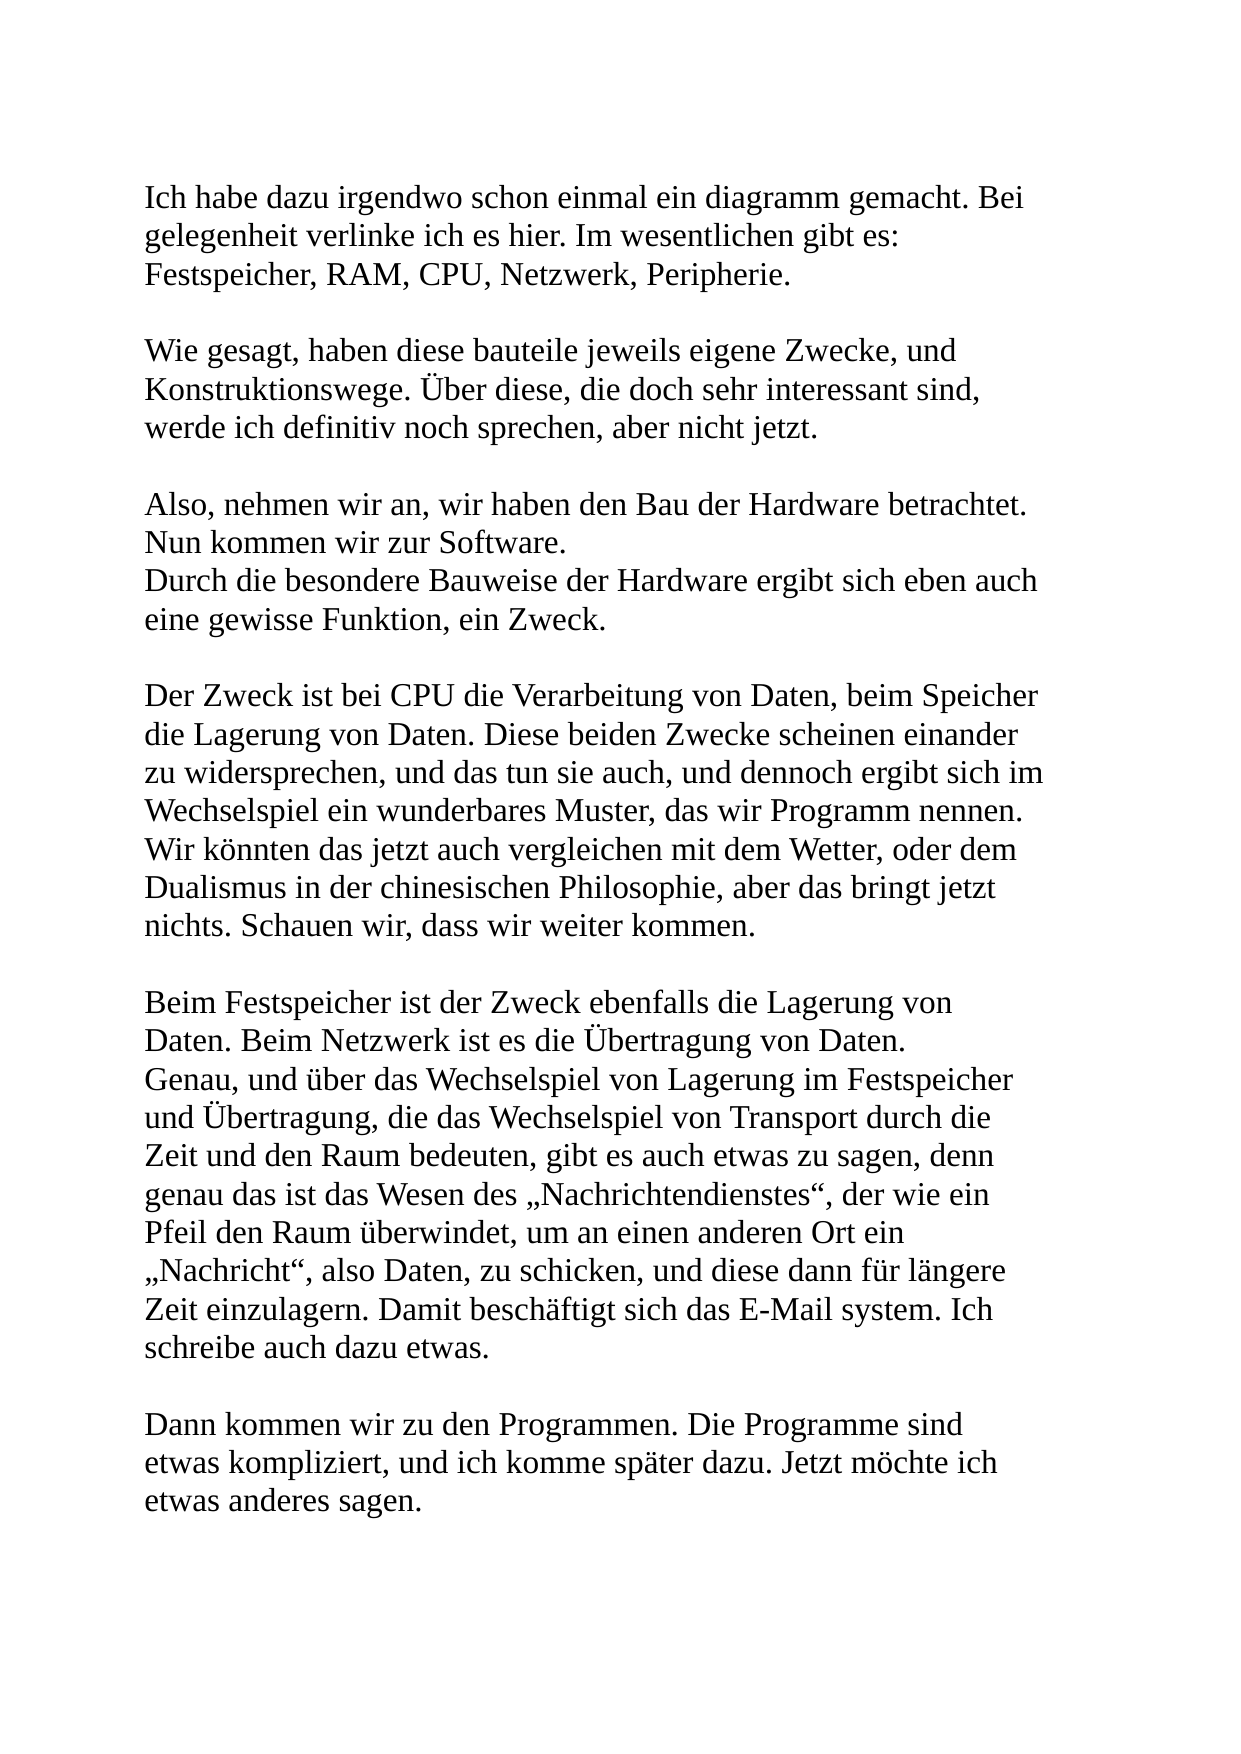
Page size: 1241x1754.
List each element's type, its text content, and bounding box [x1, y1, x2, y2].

text Dann kommen wir zu den Programmen. Die Programme sind etwas kompliziert, und ich komme später dazu. Jetzt möchte ich etwas anderes sagen. [144, 1404, 1044, 1519]
text Der Zweck ist bei CPU die Verarbeitung von Daten, beim Speicher die Lagerung von Daten. Diese beiden Zwecke scheinen einander zu widersprechen, und das tun sie auch, und dennoch ergibt sich im Wechselspiel ein wunderbares Muster, das wir Programm nennen. Wir könnten das jetzt auch vergleichen mit dem Wetter, oder dem Dualismus in der chinesischen Philosophie, aber das bringt jetzt nichts. Schauen wir, dass wir weiter kommen. [144, 676, 1044, 944]
text Durch die besondere Bauweise der Hardware ergibt sich eben auch eine gewisse Funktion, ein Zweck. [144, 561, 1044, 637]
text Wie gesagt, haben diese bauteile jeweils eigene Zwecke, und Konstruktionswege. Über diese, die doch sehr interessant sind, werde ich definitiv noch sprechen, aber nicht jetzt. [144, 331, 1044, 446]
text Beim Festspeicher ist der Zweck ebenfalls die Lagerung von Daten. Beim Netzwerk ist es die Übertragung von Daten. [144, 982, 1044, 1059]
text Also, nehmen wir an, wir haben den Bau der Hardware betrachtet. Nun kommen wir zur Software. [144, 484, 1044, 561]
text Genau, und über das Wechselspiel von Lagerung im Festspeicher und Übertragung, die das Wechselspiel von Transport durch die Zeit und den Raum bedeuten, gibt es auch etwas zu sagen, denn genau das ist das Wesen des „Nachrichtendienstes“, der wie ein Pfeil den Raum überwindet, um an einen anderen Ort ein „Nachricht“, also Daten, zu schicken, und diese dann für längere Zeit einzulagern. Damit beschäftigt sich das E-Mail system. Ich schreibe auch dazu etwas. [144, 1059, 1044, 1366]
text Ich habe dazu irgendwo schon einmal ein diagramm gemacht. Bei gelegenheit verlinke ich es hier. Im wesentlichen gibt es: Festspeicher, RAM, CPU, Netzwerk, Peripherie. [144, 177, 1044, 292]
